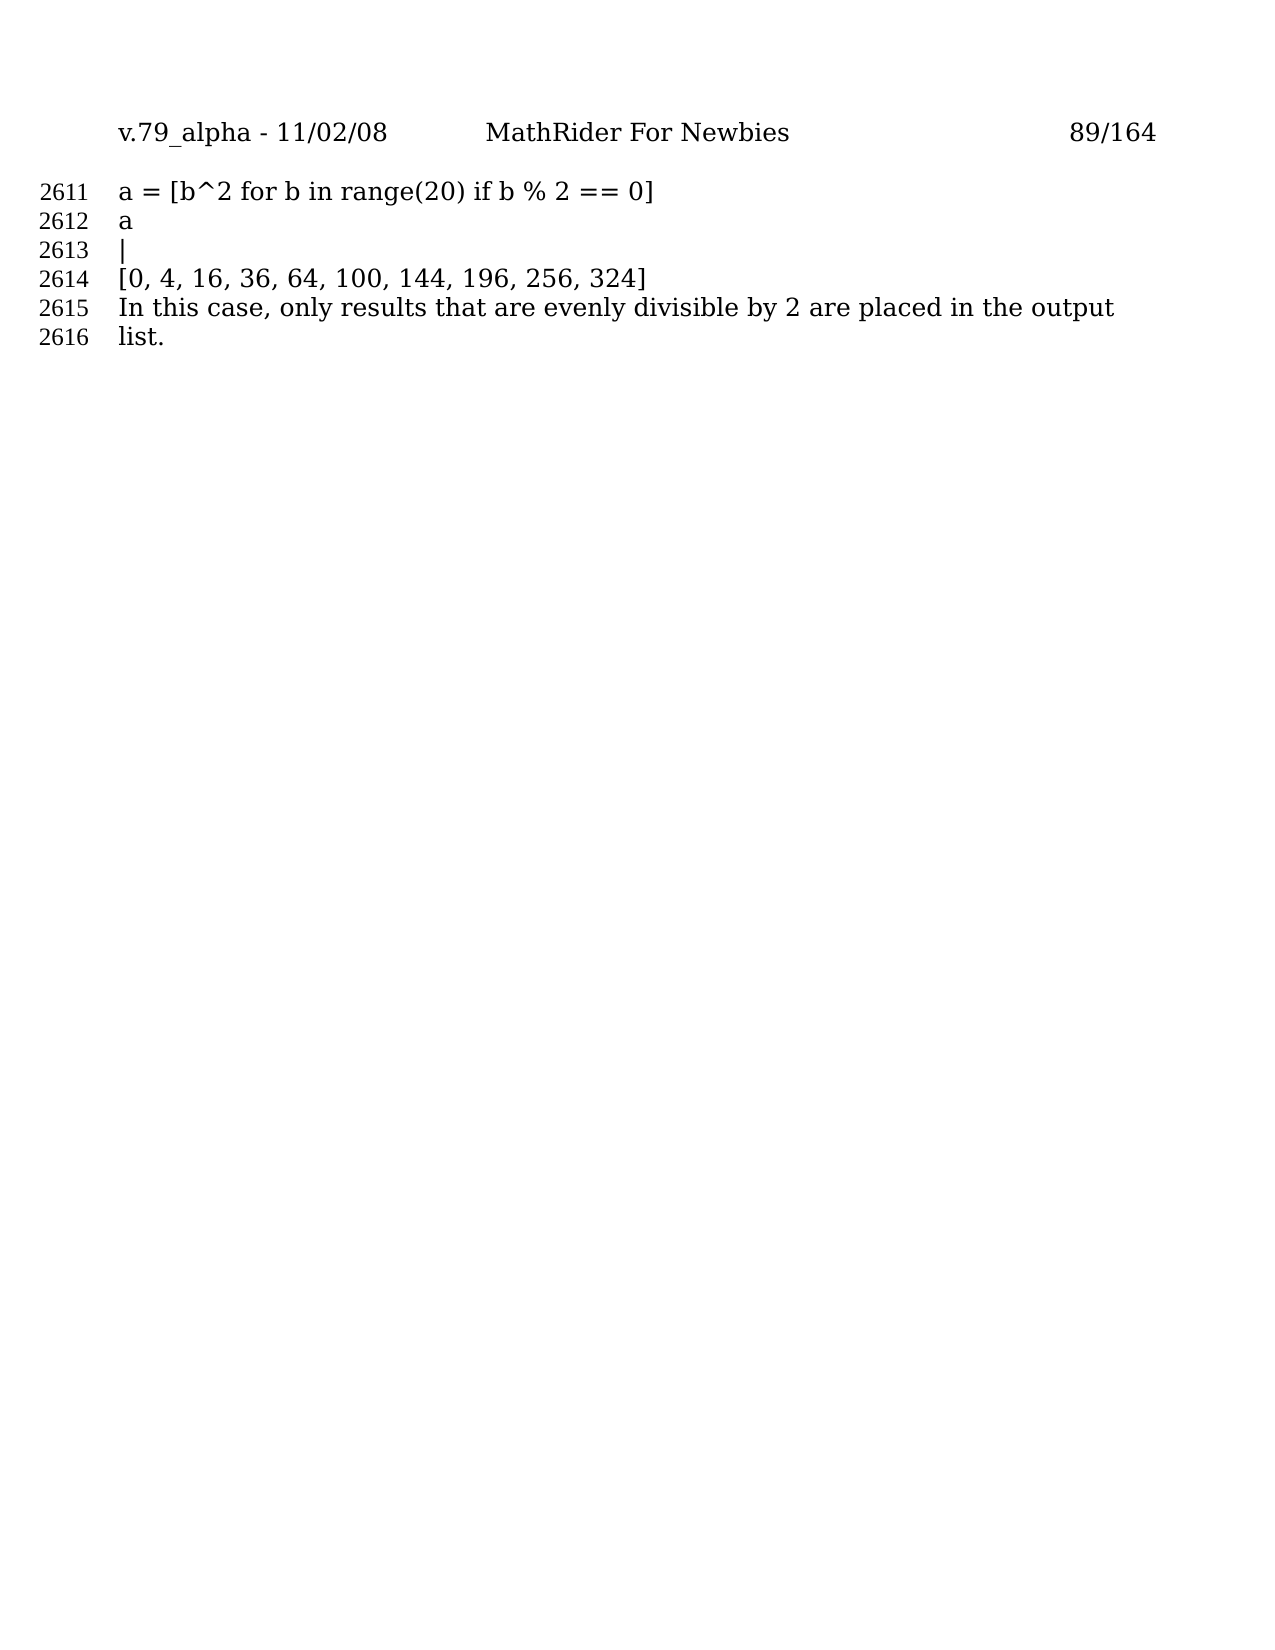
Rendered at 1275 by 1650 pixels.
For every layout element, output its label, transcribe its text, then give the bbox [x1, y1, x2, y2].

text | [118, 235, 1157, 264]
text [0, 4, 16, 36, 64, 100, 144, 196, 256, 324] [118, 264, 1157, 293]
text In this case, only results that are evenly divisible by 2 are placed in the output list. [118, 293, 1157, 352]
text a [118, 206, 1157, 235]
text a = [b^2 for b in range(20) if b % 2 == 0] [118, 177, 1157, 206]
